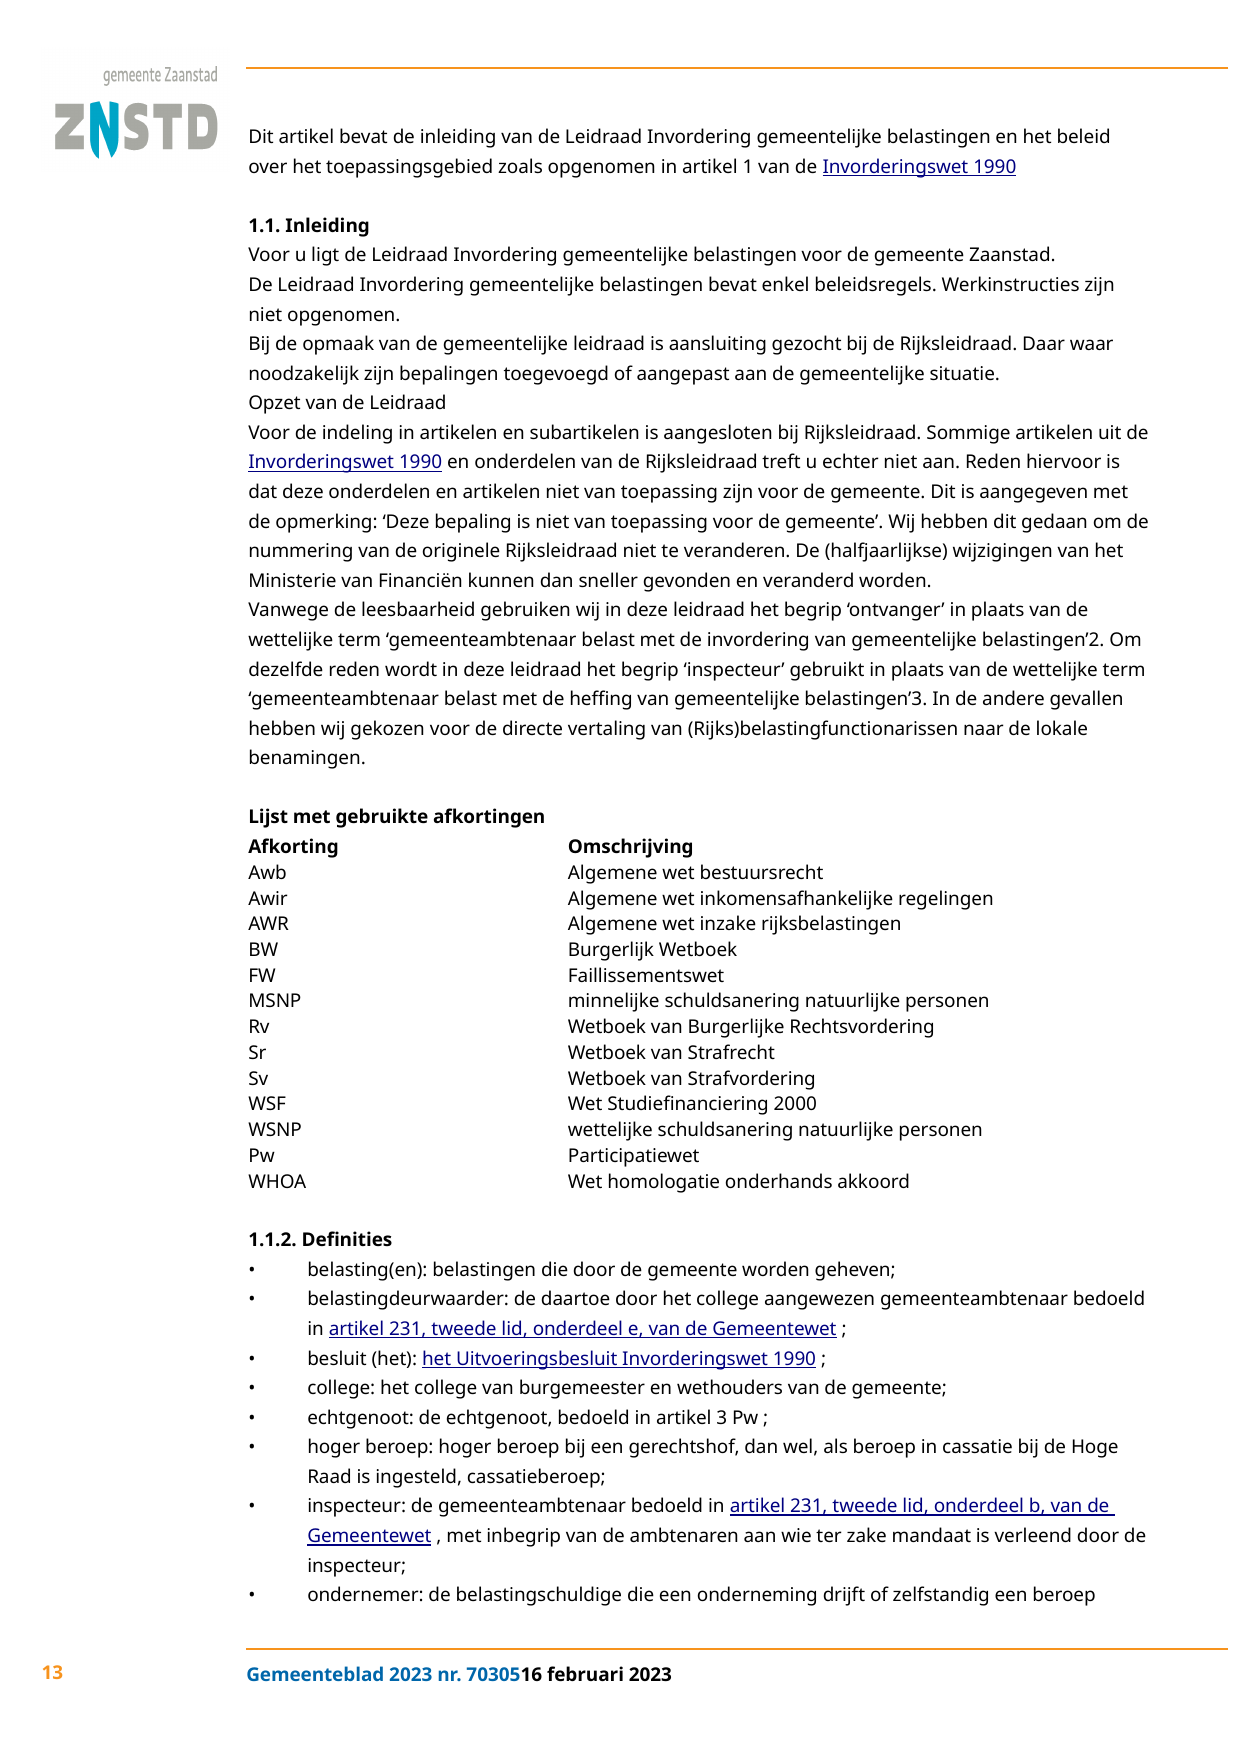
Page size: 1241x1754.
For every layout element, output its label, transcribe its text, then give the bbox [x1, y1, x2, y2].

table_header Omschrijving [568, 833, 1152, 859]
table_cell Wet homologatie onderhands akkoord [568, 1168, 1152, 1193]
table_cell Wetboek van Burgerlijke Rechtsvordering [568, 1014, 1152, 1039]
table_cell wettelijke schuldsanering natuurlijke personen [568, 1116, 1152, 1142]
table_cell Algemene wet bestuursrecht [568, 859, 1152, 885]
table_header Afkorting [248, 833, 568, 859]
text Lijst met gebruikte afkortingen [248, 804, 1152, 829]
table_cell WSF [248, 1091, 568, 1116]
list college: het college van burgemeester en wethouders van de gemeente; [248, 1374, 1152, 1400]
list inspecteur: de gemeenteambtenaar bedoeld in artikel 231, tweede lid, onderdeel b, van de Gemeentewet , met inbegrip van de ambtenaren aan wie ter zake mandaat is verleend door de inspecteur; [248, 1493, 1152, 1577]
list besluit (het): het Uitvoeringsbesluit Invorderingswet 1990 ; [248, 1345, 1152, 1370]
table_cell Sv [248, 1065, 568, 1091]
table_cell AWR [248, 911, 568, 936]
text Dit artikel bevat de inleiding van de Leidraad Invordering gemeentelijke belastingen en het beleid over het toepassingsgebied zoals opgenomen in artikel 1 van de Invorderingswet 1990 [248, 123, 1152, 178]
table_cell Wet Studiefinanciering 2000 [568, 1091, 1152, 1116]
list belastingdeurwaarder: de daartoe door het college aangewezen gemeenteambtenaar bedoeld in artikel 231, tweede lid, onderdeel e, van de Gemeentewet ; [248, 1286, 1152, 1341]
table_cell Algemene wet inkomensafhankelijke regelingen [568, 885, 1152, 911]
list belasting(en): belastingen die door de gemeente worden geheven; [248, 1256, 1152, 1282]
table_cell Pw [248, 1142, 568, 1168]
list echtgenoot: de echtgenoot, bedoeld in artikel 3 Pw ; [248, 1404, 1152, 1429]
table_cell BW [248, 936, 568, 962]
text 1.1. Inleiding [248, 212, 1152, 238]
table_cell Algemene wet inzake rijksbelastingen [568, 911, 1152, 936]
table_cell Wetboek van Strafrecht [568, 1039, 1152, 1065]
table_cell WSNP [248, 1116, 568, 1142]
text Voor u ligt de Leidraad Invordering gemeentelijke belastingen voor de gemeente Zaanstad. [248, 242, 1152, 267]
table_cell Rv [248, 1014, 568, 1039]
picture [41, 47, 231, 172]
table_cell Burgerlijk Wetboek [568, 936, 1152, 962]
list ondernemer: de belastingschuldige die een onderneming drijft of zelfstandig een beroep [248, 1581, 1152, 1607]
text Opzet van de Leidraad [248, 389, 1152, 415]
table_cell MSNP [248, 988, 568, 1013]
table_cell Faillissementswet [568, 962, 1152, 988]
table_cell Awir [248, 885, 568, 911]
text Bij de opmaak van de gemeentelijke leidraad is aansluiting gezocht bij de Rijksleidraad. Daar waar noodzakelijk zijn bepalingen toegevoegd of aangepast aan de gemeentelijke situatie. [248, 330, 1152, 386]
table_cell Participatiewet [568, 1142, 1152, 1168]
table_cell FW [248, 962, 568, 988]
text Voor de indeling in artikelen en subartikelen is aangesloten bij Rijksleidraad. Sommige artikelen uit de Invorderingswet 1990 en onderdelen van de Rijksleidraad treft u echter niet aan. Reden hiervoor is dat deze onderdelen en artikelen niet van toepassing zijn voor de gemeente. Dit is aangegeven met de opmerking: ‘Deze bepaling is niet van toepassing voor de gemeente’. Wij hebben dit gedaan om de nummering van de originele Rijksleidraad niet te veranderen. De (halfjaarlijkse) wijzigingen van het Ministerie van Financiën kunnen dan sneller gevonden en veranderd worden. [248, 419, 1152, 593]
table_cell Sr [248, 1039, 568, 1065]
table_cell Wetboek van Strafvordering [568, 1065, 1152, 1091]
table_cell WHOA [248, 1168, 568, 1193]
table_cell minnelijke schuldsanering natuurlijke personen [568, 988, 1152, 1013]
text De Leidraad Invordering gemeentelijke belastingen bevat enkel beleidsregels. Werkinstructies zijn niet opgenomen. [248, 271, 1152, 326]
list hoger beroep: hoger beroep bij een gerechtshof, dan wel, als beroep in cassatie bij de Hoge Raad is ingesteld, cassatieberoep; [248, 1433, 1152, 1489]
text Vanwege de leesbaarheid gebruiken wij in deze leidraad het begrip ‘ontvanger’ in plaats van de wettelijke term ‘gemeenteambtenaar belast met de invordering van gemeentelijke belastingen’2. Om dezelfde reden wordt in deze leidraad het begrip ‘inspecteur’ gebruikt in plaats van de wettelijke term ‘gemeenteambtenaar belast met de heffing van gemeentelijke belastingen’3. In de andere gevallen hebben wij gekozen voor de directe vertaling van (Rijks)belastingfunctionarissen naar de lokale benamingen. [248, 597, 1152, 770]
table_cell Awb [248, 859, 568, 885]
text 1.1.2. Definities [248, 1226, 1152, 1252]
